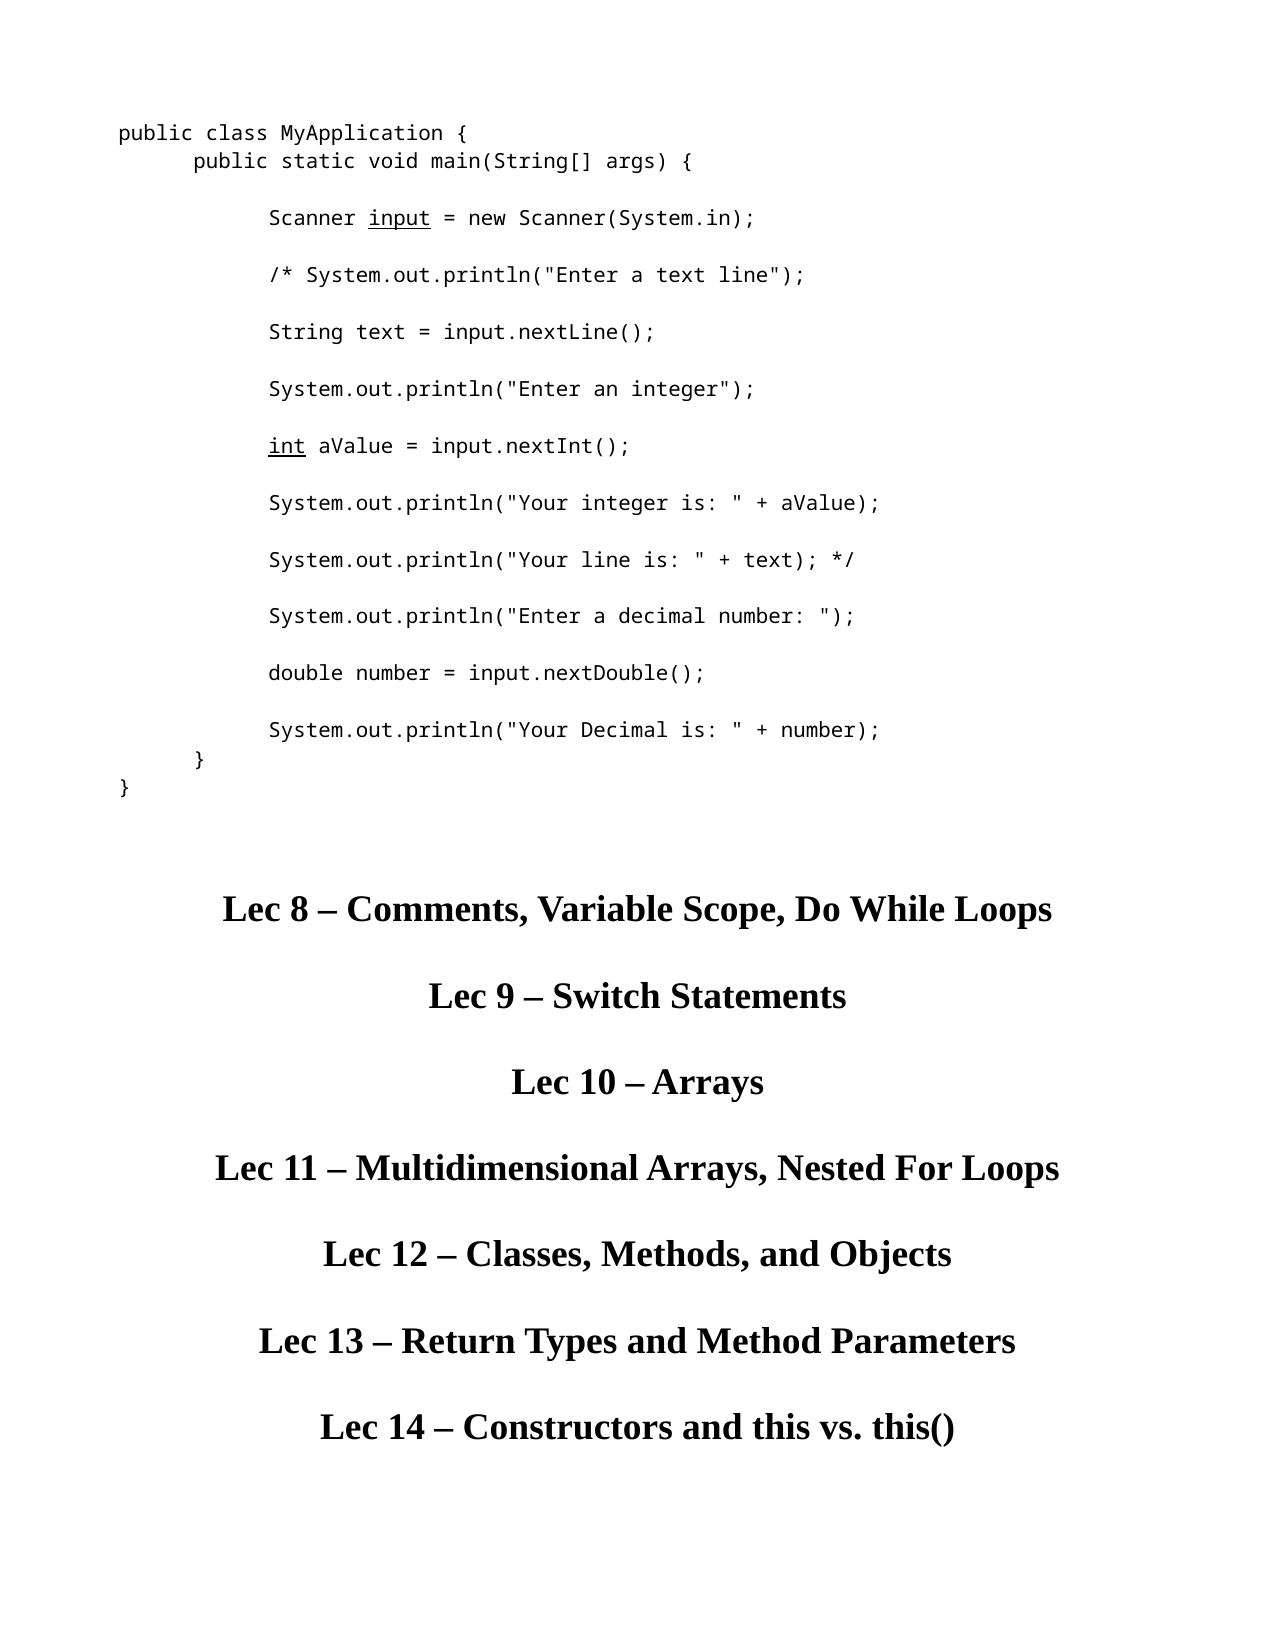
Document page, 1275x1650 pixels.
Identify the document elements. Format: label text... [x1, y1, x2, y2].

text System.out.println("Enter a decimal number: "); [118, 602, 1157, 630]
text double number = input.nextDouble(); [118, 658, 1157, 687]
text System.out.println("Enter an integer"); [118, 374, 1157, 402]
text } [118, 744, 1157, 772]
text int aValue = input.nextInt(); [118, 431, 1157, 459]
text Lec 10 – Arrays [118, 1059, 1157, 1102]
text public class MyApplication { [118, 118, 1157, 147]
text System.out.println("Your line is: " + text); */ [118, 545, 1157, 573]
text /* System.out.println("Enter a text line"); [118, 260, 1157, 289]
text System.out.println("Your Decimal is: " + number); [118, 715, 1157, 744]
text Lec 9 – Switch Statements [118, 973, 1157, 1016]
text } [118, 772, 1157, 801]
text Lec 8 – Comments, Variable Scope, Do While Loops [118, 887, 1157, 930]
text Scanner input = new Scanner(System.in); [118, 203, 1157, 232]
text Lec 12 – Classes, Methods, and Objects [118, 1232, 1157, 1275]
text Lec 11 – Multidimensional Arrays, Nested For Loops [118, 1146, 1157, 1189]
text public static void main(String[] args) { [118, 147, 1157, 175]
text System.out.println("Your integer is: " + aValue); [118, 488, 1157, 516]
text Lec 14 – Constructors and this vs. this() [118, 1404, 1157, 1447]
text String text = input.nextLine(); [118, 317, 1157, 346]
text Lec 13 – Return Types and Method Parameters [118, 1318, 1157, 1361]
